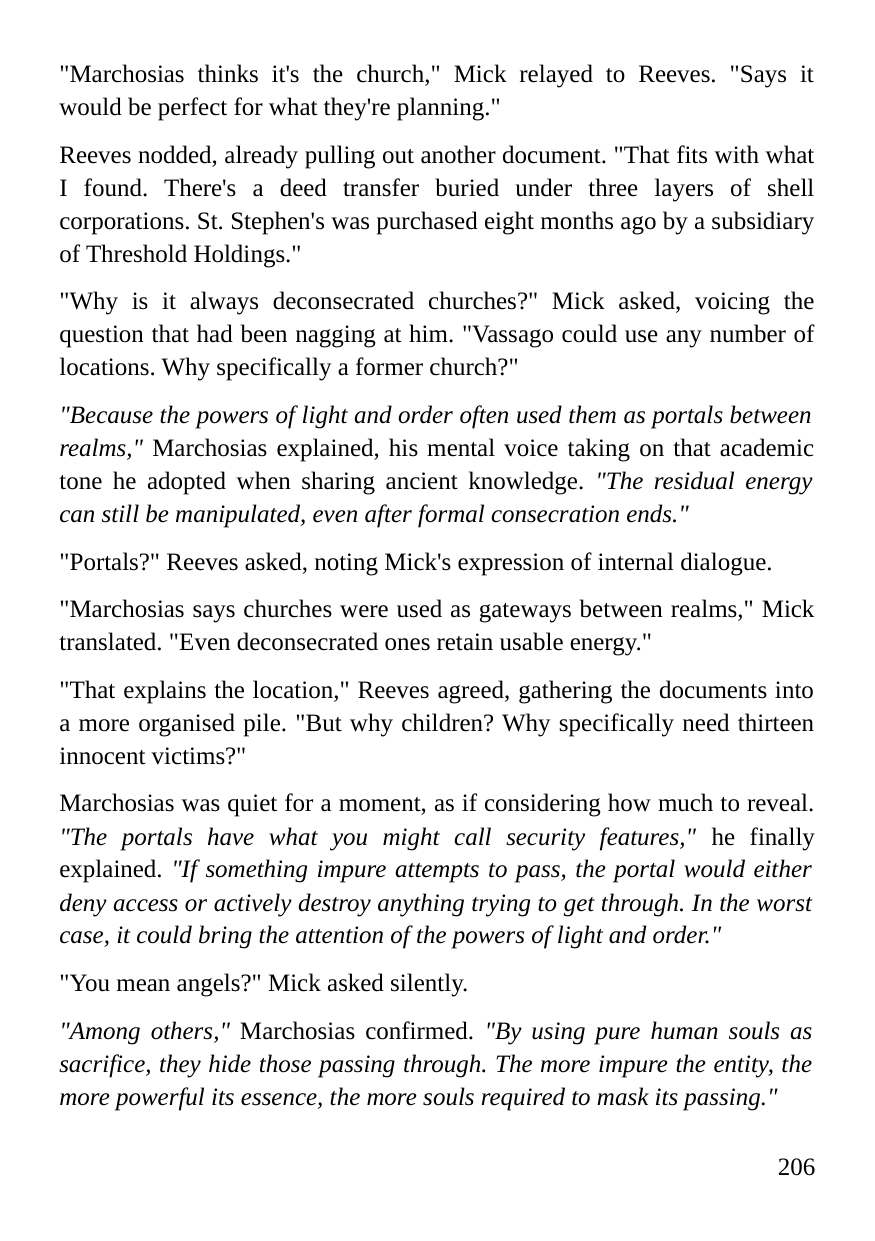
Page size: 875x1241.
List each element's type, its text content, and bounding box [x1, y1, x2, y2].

text "Among others," Marchosias confirmed. "By using pure human souls as sacrifice, they hide those passing through. The more impure the entity, the more powerful its essence, the more souls required to mask its passing." [59, 1016, 815, 1111]
text Marchosias was quiet for a moment, as if considering how much to reveal. "The portals have what you might call security features," he finally explained. "If something impure attempts to pass, the portal would either deny access or actively destroy anything trying to get through. In the worst case, it could bring the attention of the powers of light and order." [59, 788, 815, 949]
text "Marchosias thinks it's the church," Mick relayed to Reeves. "Says it would be perfect for what they're planning." [59, 59, 815, 121]
text "Marchosias says churches were used as gateways between realms," Mick translated. "Even deconsecrated ones retain usable energy." [59, 594, 815, 656]
text "You mean angels?" Mick asked silently. [59, 968, 815, 997]
text Reeves nodded, already pulling out another document. "That fits with what I found. There's a deed transfer buried under three layers of shell corporations. St. Stephen's was purchased eight months ago by a subsidiary of Threshold Holdings." [59, 140, 815, 267]
text "Portals?" Reeves asked, noting Mick's expression of internal dialogue. [59, 547, 815, 575]
text "That explains the location," Reeves agreed, gathering the documents into a more organised pile. "But why children? Why specifically need thirteen innocent victims?" [59, 675, 815, 770]
text "Why is it always deconsecrated churches?" Mick asked, voicing the question that had been nagging at him. "Vassago could use any number of locations. Why specifically a former church?" [59, 286, 815, 381]
text "Because the powers of light and order often used them as portals between realms," Marchosias explained, his mental voice taking on that academic tone he adopted when sharing ancient knowledge. "The residual energy can still be manipulated, even after formal consecration ends." [59, 400, 815, 528]
